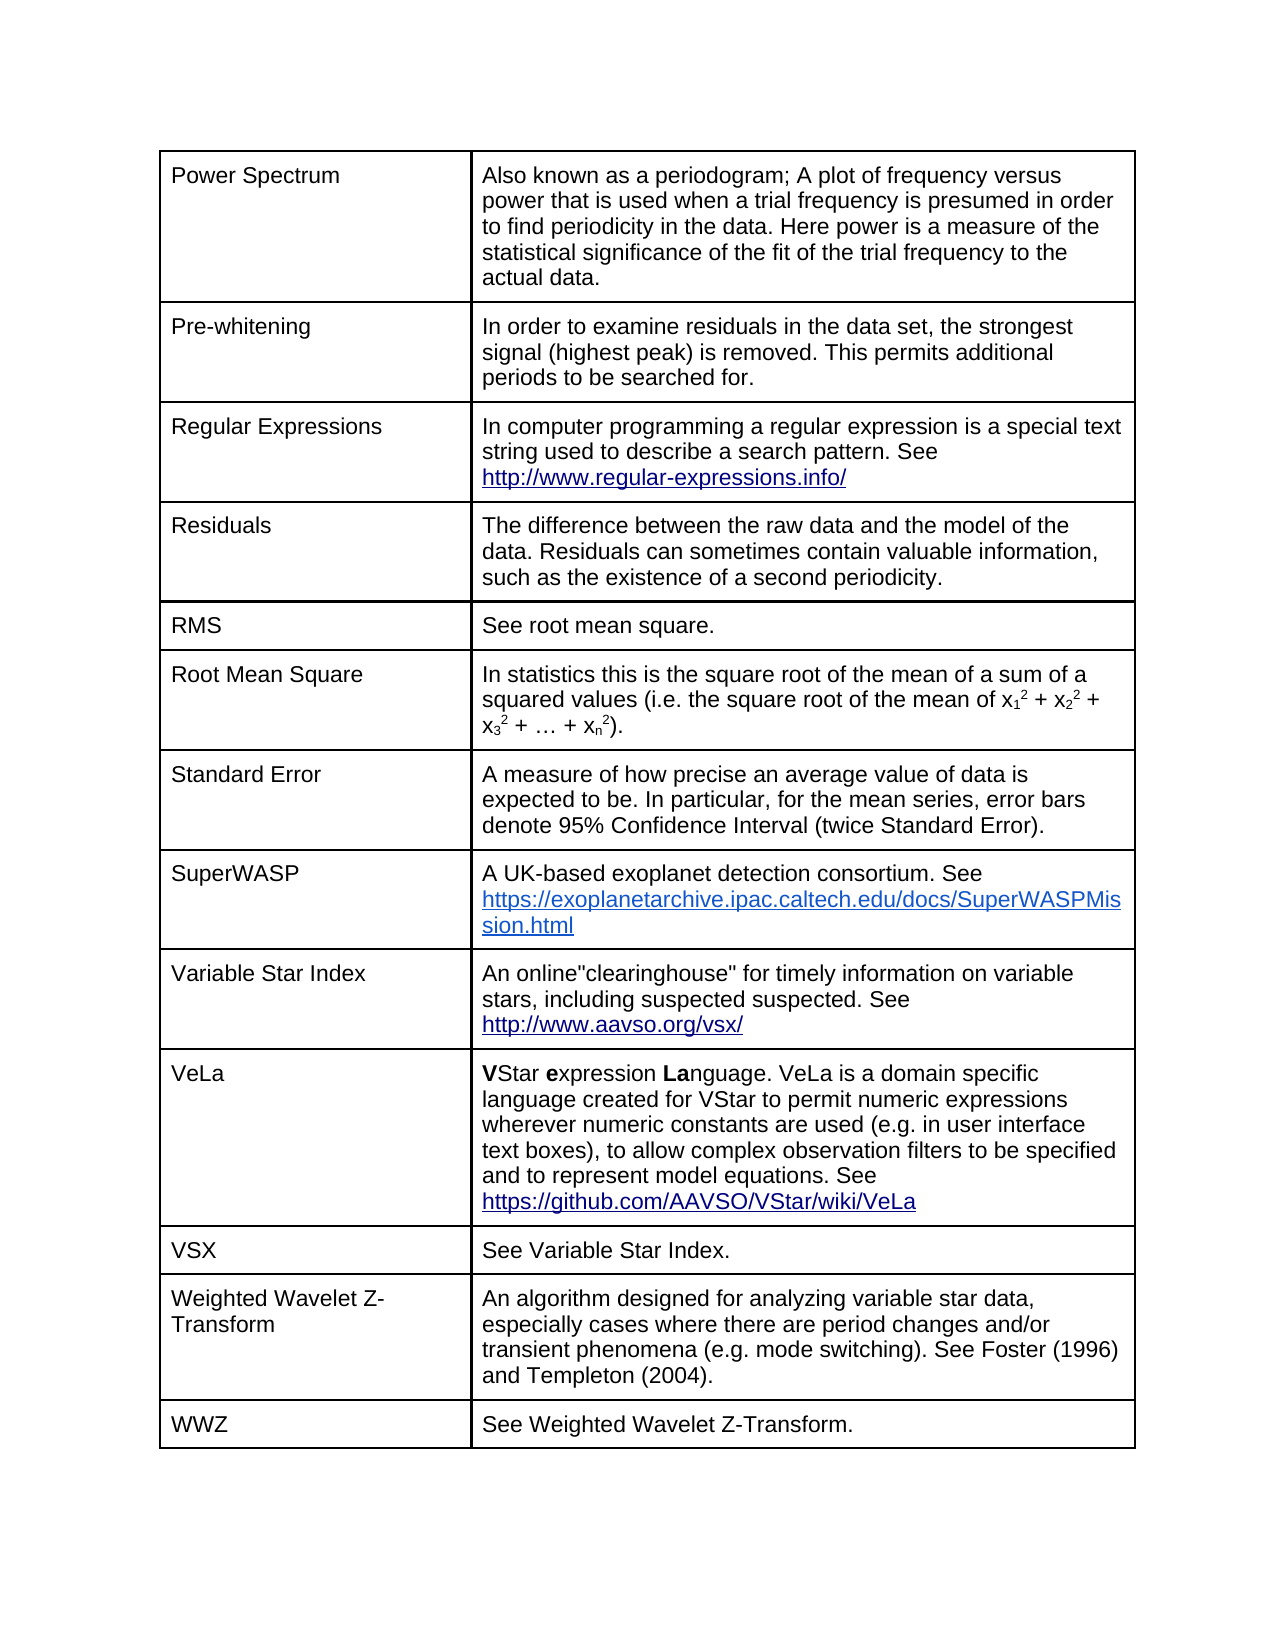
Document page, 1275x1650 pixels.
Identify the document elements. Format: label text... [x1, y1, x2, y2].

table_cell A UK-based exoplanet detection consortium. See https://exoplanetarchive.ipac.caltech.edu/docs/SuperWASPMission.html [473, 851, 1134, 948]
table_cell The difference between the raw data and the model of the data. Residuals can sometimes contain valuable information, such as the existence of a second periodicity. [473, 503, 1134, 600]
table_cell WWZ [161, 1401, 470, 1447]
table_cell SuperWASP [161, 851, 470, 948]
table_cell Root Mean Square [161, 651, 470, 749]
table_cell Pre-whitening [161, 303, 470, 401]
table_cell Residuals [161, 503, 470, 600]
table_cell Weighted Wavelet Z-Transform [161, 1275, 470, 1399]
table_cell See root mean square. [473, 603, 1134, 649]
table_cell Variable Star Index [161, 950, 470, 1048]
table_cell RMS [161, 603, 470, 649]
table_cell In order to examine residuals in the data set, the strongest signal (highest peak) is removed. This permits additional periods to be searched for. [473, 303, 1134, 401]
table_cell VStar expression Language. VeLa is a domain specific language created for VStar to permit numeric expressions wherever numeric constants are used (e.g. in user interface text boxes), to allow complex observation filters to be specified and to represent model equations. See https://github.com/AAVSO/VStar/wiki/VeLa [473, 1050, 1134, 1225]
table_cell Power Spectrum [161, 152, 470, 301]
table_cell In statistics this is the square root of the mean of a sum of a squared values (i.e. the square root of the mean of x12 + x22 + x32 + … + xn2). [473, 651, 1134, 749]
table_cell Also known as a periodogram; A plot of frequency versus power that is used when a trial frequency is presumed in order to find periodicity in the data. Here power is a measure of the statistical significance of the fit of the trial frequency to the actual data. [473, 152, 1134, 301]
table_cell VSX [161, 1227, 470, 1273]
table_cell Regular Expressions [161, 403, 470, 501]
table_cell In computer programming a regular expression is a special text string used to describe a search pattern. See http://www.regular-expressions.info/ [473, 403, 1134, 501]
table_cell See Weighted Wavelet Z-Transform. [473, 1401, 1134, 1447]
table_cell An algorithm designed for analyzing variable star data, especially cases where there are period changes and/or transient phenomena (e.g. mode switching). See Foster (1996) and Templeton (2004). [473, 1275, 1134, 1399]
table_cell An online"clearinghouse" for timely information on variable stars, including suspected suspected. See http://www.aavso.org/vsx/ [473, 950, 1134, 1048]
table_cell A measure of how precise an average value of data is expected to be. In particular, for the mean series, error bars denote 95% Confidence Interval (twice Standard Error). [473, 751, 1134, 848]
table_cell See Variable Star Index. [473, 1227, 1134, 1273]
table_cell VeLa [161, 1050, 470, 1225]
table_cell Standard Error [161, 751, 470, 848]
